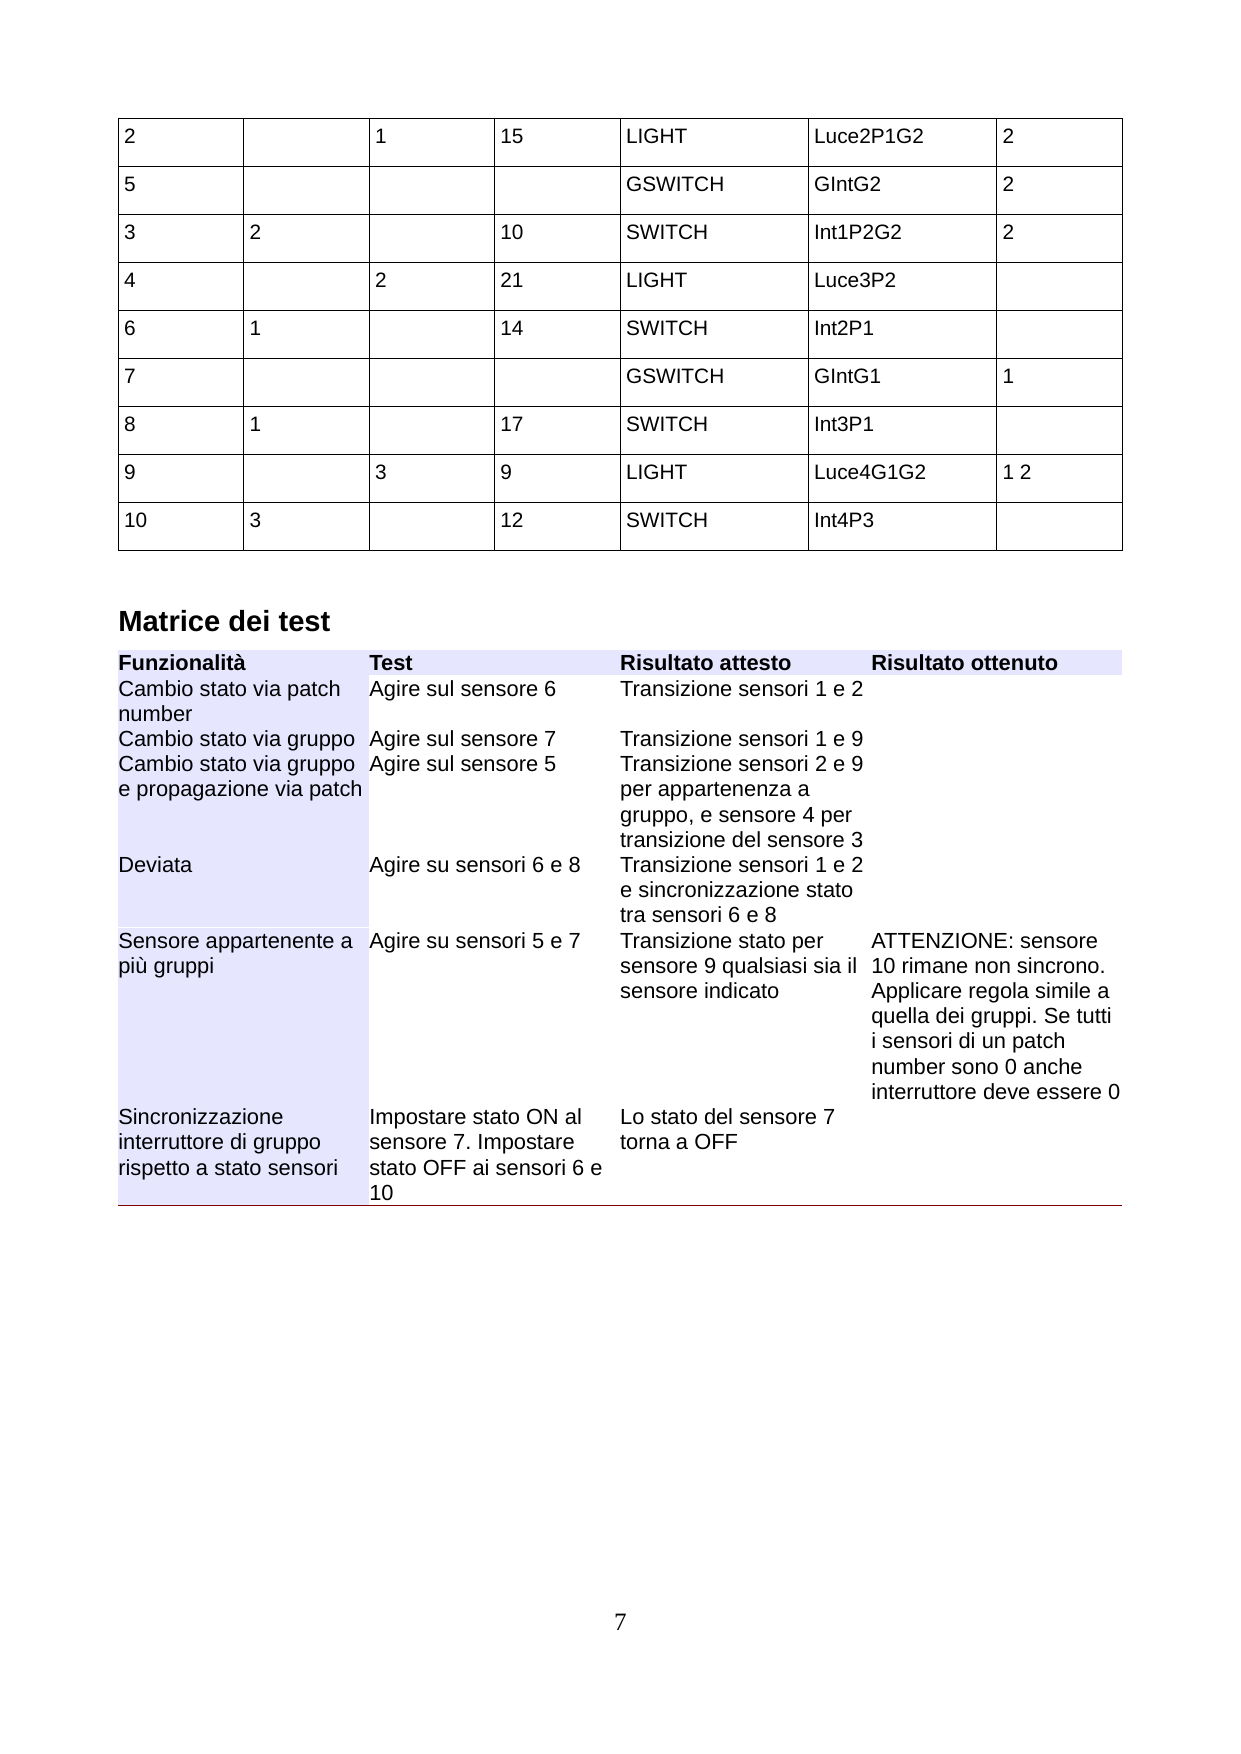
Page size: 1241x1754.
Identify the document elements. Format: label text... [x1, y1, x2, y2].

table_cell Sensore appartenente a più gruppi [118, 928, 369, 1104]
table_cell Agire sul sensore 6 [369, 675, 620, 726]
table_cell [495, 359, 620, 406]
table_cell [495, 167, 620, 214]
table_cell 3 [244, 503, 369, 550]
table_cell 3 [370, 455, 494, 502]
table_cell 1 [244, 311, 369, 358]
table_header Risultato ottenuto [871, 650, 1122, 675]
table_cell LIGHT [621, 455, 808, 502]
table_cell Lo stato del sensore 7 torna a OFF [620, 1104, 871, 1205]
table_cell Int2P1 [809, 311, 996, 358]
table_cell SWITCH [621, 311, 808, 358]
table_cell [997, 263, 1122, 310]
table_cell Transizione sensori 2 e 9 per appartenenza a gruppo, e sensore 4 per transizione del sensore 3 [620, 751, 871, 852]
table_cell 1 [997, 359, 1122, 406]
table_cell 9 [495, 455, 620, 502]
table_cell SWITCH [621, 503, 808, 550]
table_cell 17 [495, 407, 620, 454]
table_cell 1 2 [997, 455, 1122, 502]
table_header Funzionalità [118, 650, 369, 675]
table_cell ATTENZIONE: sensore 10 rimane non sincrono. Applicare regola simile a quella dei gruppi. Se tutti i sensori di un patch number sono 0 anche interruttore deve essere 0 [871, 928, 1122, 1104]
table_cell Transizione sensori 1 e 2 e sincronizzazione stato tra sensori 6 e 8 [620, 852, 871, 927]
table_cell Agire sul sensore 5 [369, 751, 620, 852]
table_cell [871, 675, 1122, 726]
table_cell GSWITCH [621, 359, 808, 406]
table_cell [871, 1104, 1122, 1205]
table_cell Luce2P1G2 [809, 119, 996, 166]
table_cell [244, 119, 369, 166]
table_cell 2 [997, 119, 1122, 166]
table_cell Cambio stato via gruppo [118, 726, 369, 751]
table_cell Transizione sensori 1 e 9 [620, 726, 871, 751]
table_cell 14 [495, 311, 620, 358]
table_cell 1 [244, 407, 369, 454]
table_cell 21 [495, 263, 620, 310]
table_cell [244, 263, 369, 310]
table_cell Luce3P2 [809, 263, 996, 310]
table_cell 10 [119, 503, 243, 550]
table_cell 2 [244, 215, 369, 262]
table_cell 6 [119, 311, 243, 358]
table_cell Luce4G1G2 [809, 455, 996, 502]
table_cell 3 [119, 215, 243, 262]
table_cell Int1P2G2 [809, 215, 996, 262]
table_cell Impostare stato ON al sensore 7. Impostare stato OFF ai sensori 6 e 10 [369, 1104, 620, 1205]
table_cell [370, 167, 494, 214]
table_cell [997, 311, 1122, 358]
table_cell 10 [495, 215, 620, 262]
table_cell SWITCH [621, 215, 808, 262]
table_cell 2 [997, 215, 1122, 262]
table_cell 1 [370, 119, 494, 166]
table_cell GIntG2 [809, 167, 996, 214]
table_cell Int4P3 [809, 503, 996, 550]
table_cell 2 [370, 263, 494, 310]
table_cell Agire su sensori 6 e 8 [369, 852, 620, 927]
table_cell [871, 852, 1122, 927]
table_cell 2 [119, 119, 243, 166]
table_cell Cambio stato via gruppo e propagazione via patch [118, 751, 369, 852]
table_cell Transizione sensori 1 e 2 [620, 675, 871, 726]
table_header Test [369, 650, 620, 675]
table_cell 15 [495, 119, 620, 166]
subtitle Matrice dei test [118, 604, 1122, 638]
table_cell [871, 751, 1122, 852]
table_cell [997, 503, 1122, 550]
table_cell 5 [119, 167, 243, 214]
table_cell 8 [119, 407, 243, 454]
table_cell [244, 359, 369, 406]
table_cell Sincronizzazione interruttore di gruppo rispetto a stato sensori [118, 1104, 369, 1205]
table_cell [244, 455, 369, 502]
table_cell Agire sul sensore 7 [369, 726, 620, 751]
table_cell [244, 167, 369, 214]
table_cell Cambio stato via patch number [118, 675, 369, 726]
table_cell Transizione stato per sensore 9 qualsiasi sia il sensore indicato [620, 928, 871, 1104]
table_cell 2 [997, 167, 1122, 214]
table_cell 7 [119, 359, 243, 406]
table_cell Deviata [118, 852, 369, 927]
table_cell LIGHT [621, 263, 808, 310]
table_cell [871, 726, 1122, 751]
table_cell 4 [119, 263, 243, 310]
table_cell Int3P1 [809, 407, 996, 454]
table_cell LIGHT [621, 119, 808, 166]
table_cell [370, 407, 494, 454]
table_cell 9 [119, 455, 243, 502]
table_cell 12 [495, 503, 620, 550]
table_cell [370, 359, 494, 406]
table_cell GIntG1 [809, 359, 996, 406]
table_cell Agire su sensori 5 e 7 [369, 928, 620, 1104]
table_cell SWITCH [621, 407, 808, 454]
table_header Risultato attesto [620, 650, 871, 675]
table_cell GSWITCH [621, 167, 808, 214]
table_cell [370, 215, 494, 262]
table_cell [370, 311, 494, 358]
table_cell [997, 407, 1122, 454]
table_cell [370, 503, 494, 550]
